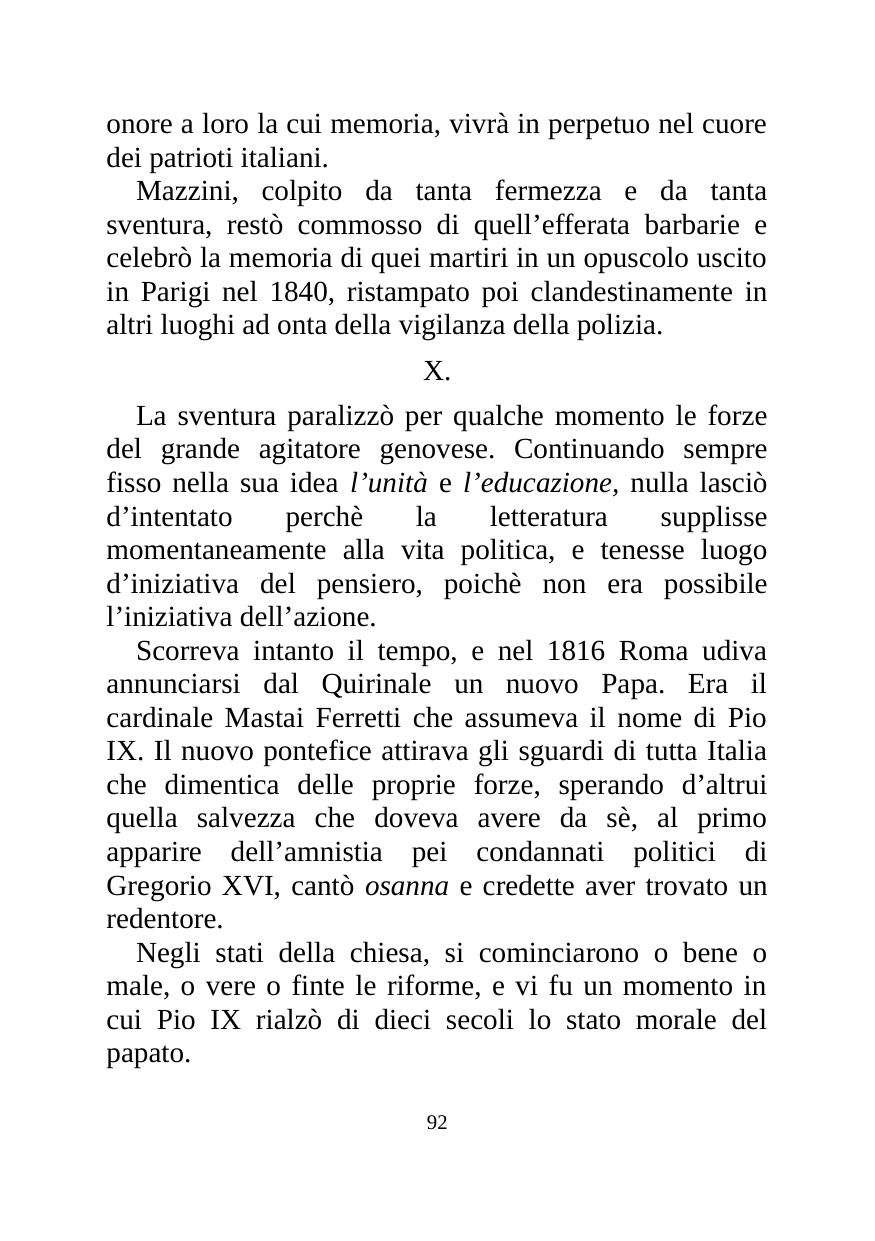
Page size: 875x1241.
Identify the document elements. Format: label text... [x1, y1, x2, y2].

text Negli stati della chiesa, si cominciarono o bene o male, o vere o finte le riforme, e vi fu un momento in cui Pio IX rialzò di dieci secoli lo stato morale del papato. [106, 935, 768, 1069]
text X. [106, 353, 768, 386]
text Scorreva intanto il tempo, e nel 1816 Roma udiva annunciarsi dal Quirinale un nuovo Papa. Era il cardinale Mastai Ferretti che assumeva il nome di Pio IX. Il nuovo pontefice attirava gli sguardi di tutta Italia che dimentica delle proprie forze, sperando d’altrui quella salvezza che doveva avere da sè, al primo apparire dell’amnistia pei condannati politici di Gregorio XVI, cantò osanna e credette aver trovato un redentore. [106, 633, 768, 935]
text La sventura paralizzò per qualche momento le forze del grande agitatore genovese. Continuando sempre fisso nella sua idea l’unità e l’educazione, nulla lasciò d’intentato perchè la letteratura supplisse momentaneamente alla vita politica, e tenesse luogo d’iniziativa del pensiero, poichè non era possibile l’iniziativa dell’azione. [106, 398, 768, 633]
text Mazzini, colpito da tanta fermezza e da tanta sventura, restò commosso di quell’efferata barbarie e celebrò la memoria di quei martiri in un opuscolo uscito in Parigi nel 1840, ristampato poi clandestinamente in altri luoghi ad onta della vigilanza della polizia. [106, 173, 768, 341]
text onore a loro la cui memoria, vivrà in perpetuo nel cuore dei patrioti italiani. [106, 106, 768, 173]
